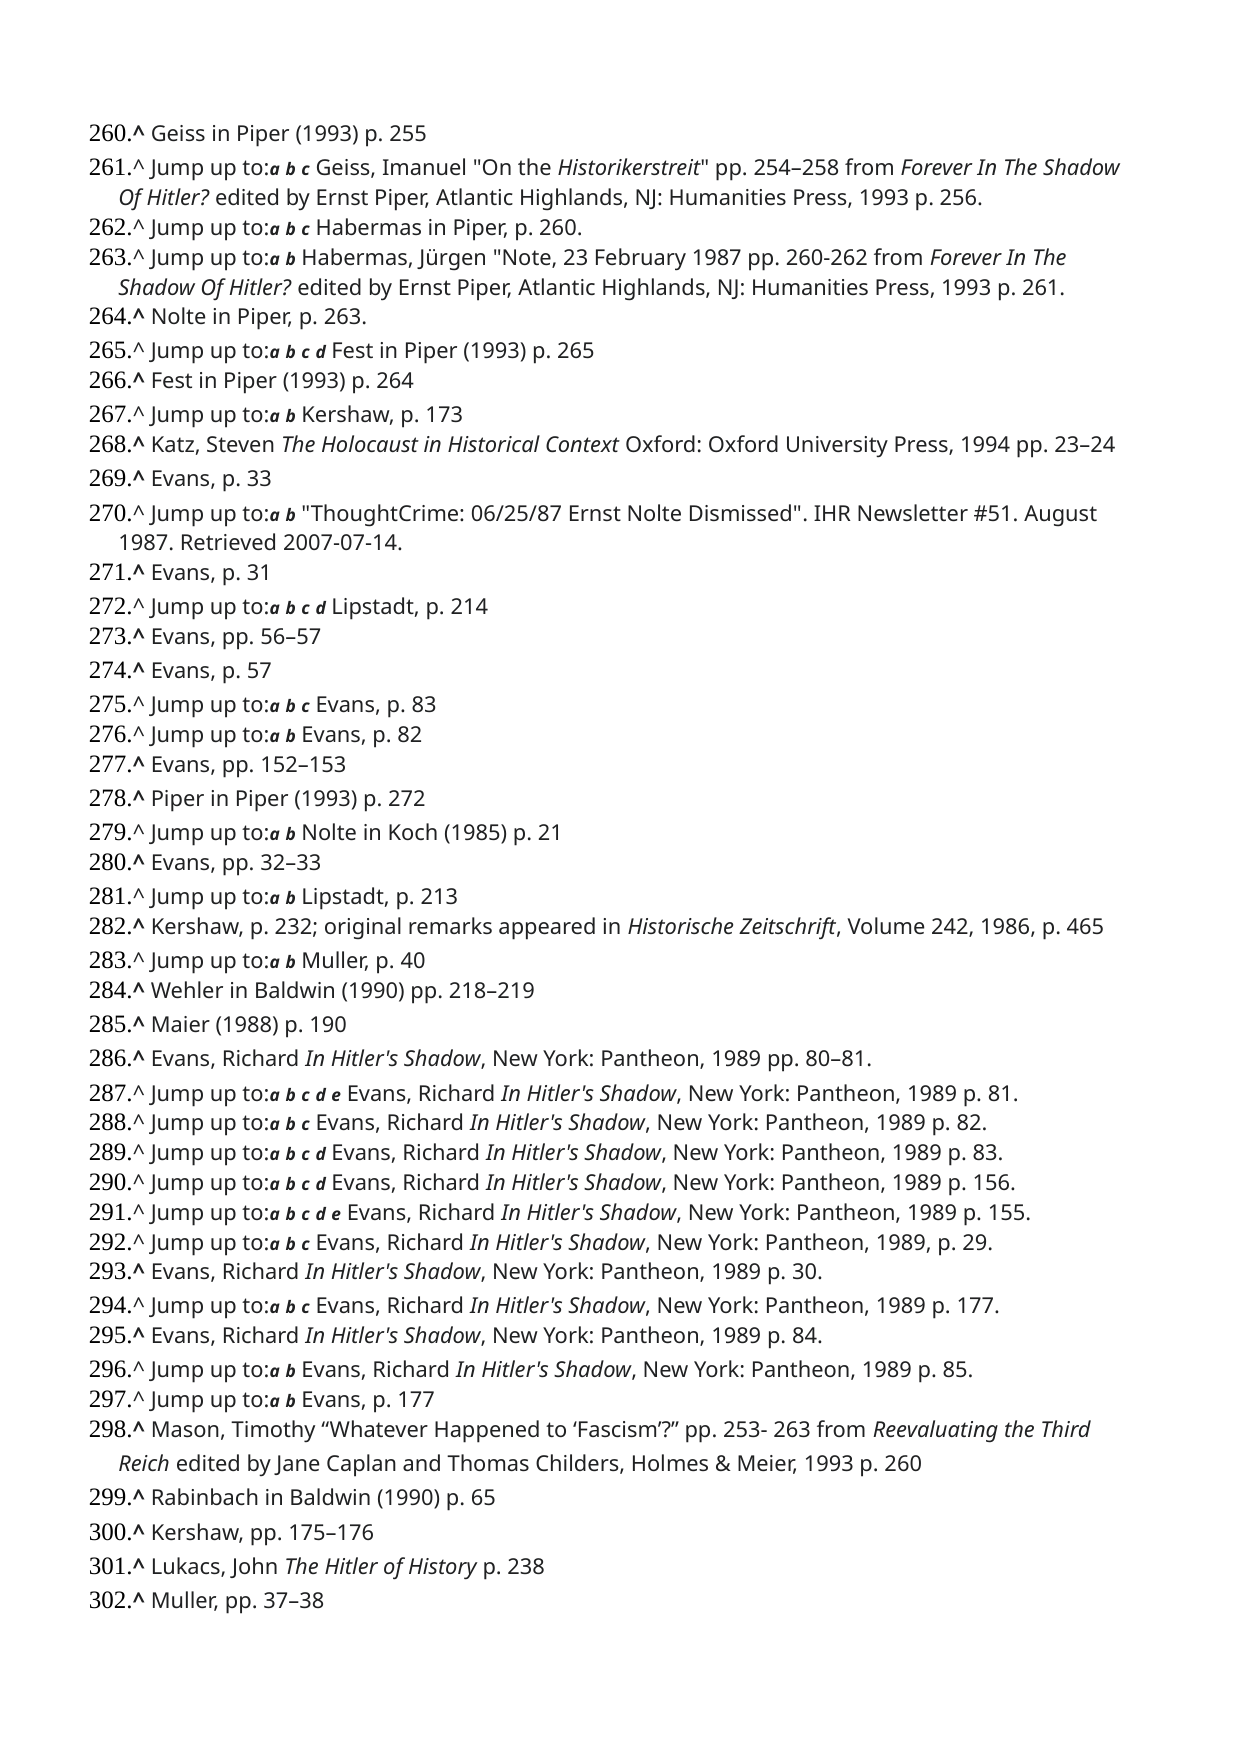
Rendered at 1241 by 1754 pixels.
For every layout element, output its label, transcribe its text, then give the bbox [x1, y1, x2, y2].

list ^ Jump up to:a b c d Fest in Piper (1993) p. 265 [118, 335, 1122, 365]
list ^ Jump up to:a b c Evans, p. 83 [118, 689, 1122, 719]
list ^ Evans, p. 33 [118, 463, 1122, 493]
list ^ Jump up to:a b c d Evans, Richard In Hitler's Shadow, New York: Pantheon, 1989 p. 156. [118, 1167, 1122, 1197]
list ^ Geiss in Piper (1993) p. 255 [118, 118, 1122, 148]
list ^ Jump up to:a b c Geiss, Imanuel "On the Historikerstreit" pp. 254–258 from Forever In The Shadow Of Hitler? edited by Ernst Piper, Atlantic Highlands, NJ: Humanities Press, 1993 p. 256. [118, 152, 1122, 212]
list ^ Jump up to:a b c Evans, Richard In Hitler's Shadow, New York: Pantheon, 1989, p. 29. [118, 1226, 1122, 1256]
list ^ Muller, pp. 37–38 [118, 1585, 1122, 1614]
list ^ Maier (1988) p. 190 [118, 1009, 1122, 1039]
list ^ Mason, Timothy “Whatever Happened to ‘Fascism’?” pp. 253- 263 from Reevaluating the Third Reich edited by Jane Caplan and Thomas Childers, Holmes & Meier, 1993 p. 260 [118, 1414, 1122, 1478]
list ^ Jump up to:a b c Evans, Richard In Hitler's Shadow, New York: Pantheon, 1989 p. 82. [118, 1107, 1122, 1137]
list ^ Jump up to:a b Lipstadt, p. 213 [118, 881, 1122, 911]
list ^ Katz, Steven The Holocaust in Historical Context Oxford: Oxford University Press, 1994 pp. 23–24 [118, 429, 1122, 459]
list ^ Jump up to:a b c Habermas in Piper, p. 260. [118, 212, 1122, 242]
list ^ Jump up to:a b "ThoughtCrime: 06/25/87 Ernst Nolte Dismissed". IHR Newsletter #51. August 1987. Retrieved 2007-07-14. [118, 497, 1122, 557]
list ^ Jump up to:a b Muller, p. 40 [118, 945, 1122, 975]
list ^ Jump up to:a b Evans, p. 82 [118, 719, 1122, 749]
list ^ Jump up to:a b c d Evans, Richard In Hitler's Shadow, New York: Pantheon, 1989 p. 83. [118, 1137, 1122, 1167]
list ^ Evans, Richard In Hitler's Shadow, New York: Pantheon, 1989 pp. 80–81. [118, 1043, 1122, 1073]
list ^ Jump up to:a b Kershaw, p. 173 [118, 399, 1122, 429]
list ^ Kershaw, p. 232; original remarks appeared in Historische Zeitschrift, Volume 242, 1986, p. 465 [118, 911, 1122, 941]
list ^ Nolte in Piper, p. 263. [118, 301, 1122, 331]
list ^ Jump up to:a b c d e Evans, Richard In Hitler's Shadow, New York: Pantheon, 1989 p. 81. [118, 1077, 1122, 1107]
list ^ Jump up to:a b c Evans, Richard In Hitler's Shadow, New York: Pantheon, 1989 p. 177. [118, 1290, 1122, 1320]
list ^ Evans, Richard In Hitler's Shadow, New York: Pantheon, 1989 p. 84. [118, 1320, 1122, 1350]
list ^ Fest in Piper (1993) p. 264 [118, 365, 1122, 395]
list ^ Jump up to:a b Habermas, Jürgen "Note, 23 February 1987 pp. 260-262 from Forever In The Shadow Of Hitler? edited by Ernst Piper, Atlantic Highlands, NJ: Humanities Press, 1993 p. 261. [118, 242, 1122, 301]
list ^ Jump up to:a b Nolte in Koch (1985) p. 21 [118, 817, 1122, 847]
list ^ Jump up to:a b c d Lipstadt, p. 214 [118, 591, 1122, 621]
list ^ Kershaw, pp. 175–176 [118, 1516, 1122, 1546]
list ^ Lukacs, John The Hitler of History p. 238 [118, 1551, 1122, 1580]
list ^ Jump up to:a b Evans, p. 177 [118, 1384, 1122, 1414]
list ^ Evans, pp. 56–57 [118, 621, 1122, 651]
list ^ Evans, pp. 32–33 [118, 847, 1122, 877]
list ^ Piper in Piper (1993) p. 272 [118, 783, 1122, 813]
list ^ Jump up to:a b c d e Evans, Richard In Hitler's Shadow, New York: Pantheon, 1989 p. 155. [118, 1197, 1122, 1226]
list ^ Wehler in Baldwin (1990) pp. 218–219 [118, 975, 1122, 1005]
list ^ Evans, p. 57 [118, 655, 1122, 685]
list ^ Evans, pp. 152–153 [118, 749, 1122, 779]
list ^ Evans, Richard In Hitler's Shadow, New York: Pantheon, 1989 p. 30. [118, 1256, 1122, 1286]
list ^ Jump up to:a b Evans, Richard In Hitler's Shadow, New York: Pantheon, 1989 p. 85. [118, 1354, 1122, 1384]
list ^ Evans, p. 31 [118, 557, 1122, 587]
list ^ Rabinbach in Baldwin (1990) p. 65 [118, 1482, 1122, 1512]
